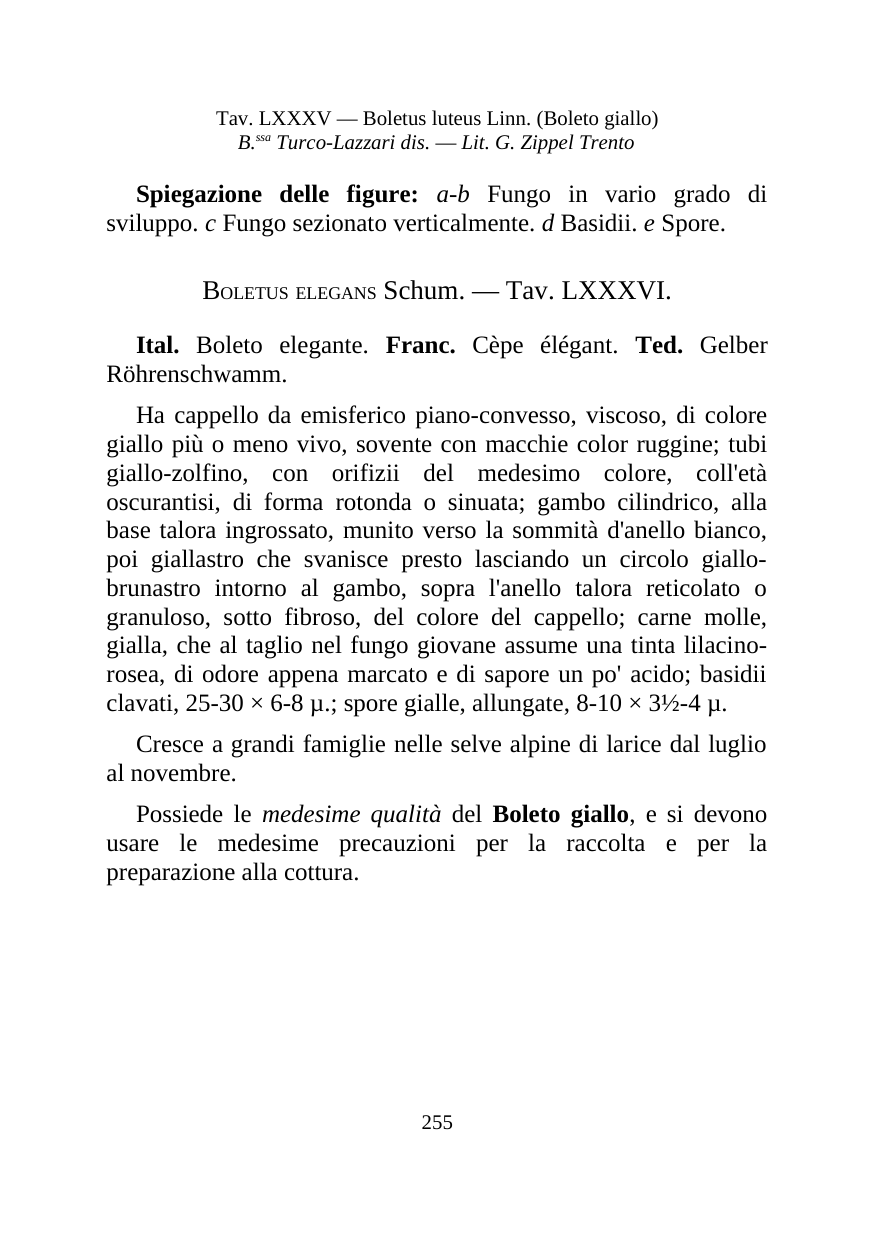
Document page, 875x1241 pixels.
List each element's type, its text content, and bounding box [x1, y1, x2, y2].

text Spiegazione delle figure: a-b Fungo in vario grado di sviluppo. c Fungo sezionato verticalmente. d Basidii. e Spore. [106, 179, 768, 237]
text Boletus elegans Schum. — Tav. LXXXVI. [106, 274, 768, 306]
text Cresce a grandi famiglie nelle selve alpine di larice dal luglio al novembre. [106, 729, 768, 787]
text Possiede le medesime qualità del Boleto giallo, e si devono usare le medesime precauzioni per la raccolta e per la preparazione alla cottura. [106, 799, 768, 886]
text Tav. LXXXV — Boletus luteus Linn. (Boleto giallo) B.ssa Turco-Lazzari dis. — Lit. G. Zippel Trento [106, 106, 768, 154]
text Ha cappello da emisferico piano-convesso, viscoso, di colore giallo più o meno vivo, sovente con macchie color ruggine; tubi giallo-zolfino, con orifizii del medesimo colore, coll'età oscurantisi, di forma rotonda o sinuata; gambo cilindrico, alla base talora ingrossato, munito verso la sommità d'anello bianco, poi giallastro che svanisce presto lasciando un circolo giallo-brunastro intorno al gambo, sopra l'anello talora reticolato o granuloso, sotto fibroso, del colore del cappello; carne molle, gialla, che al taglio nel fungo giovane assume una tinta lilacino-rosea, di odore appena marcato e di sapore un po' acido; basidii clavati, 25-30 × 6-8 µ.; spore gialle, allungate, 8-10 × 3½-4 µ. [106, 401, 768, 717]
text Ital. Boleto elegante. Franc. Cèpe élégant. Ted. Gelber Röhrenschwamm. [106, 331, 768, 388]
